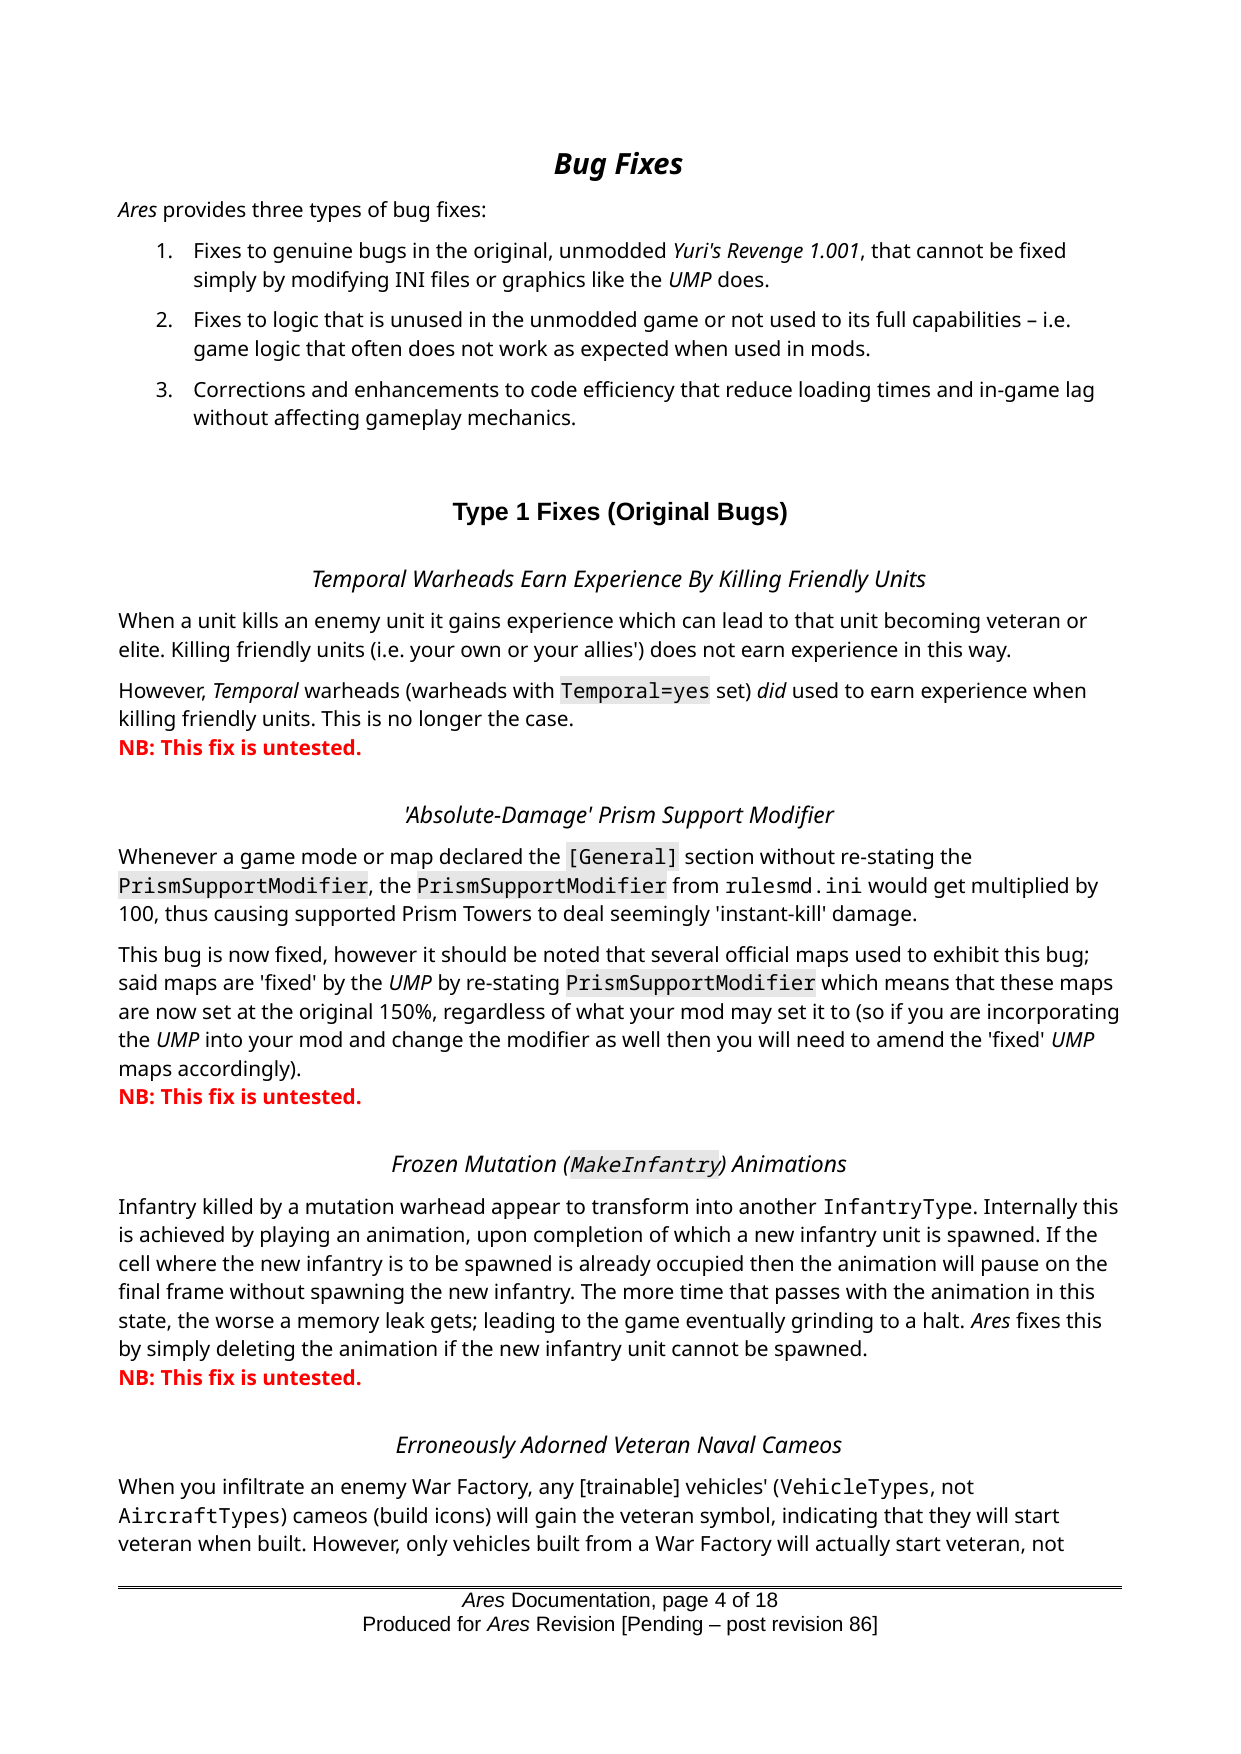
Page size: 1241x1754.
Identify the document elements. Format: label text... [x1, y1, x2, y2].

subtitle Frozen Mutation (MakeInfantry) Animations [118, 1148, 1122, 1179]
list Fixes to logic that is unused in the unmodded game or not used to its full capabilities – i.e. game logic that often does not work as expected when used in mods. [156, 306, 1122, 362]
subtitle Type 1 Fixes (Original Bugs) [118, 497, 1122, 526]
list Fixes to genuine bugs in the original, unmodded Yuri's Revenge 1.001, that cannot be fixed simply by modifying INI files or graphics like the UMP does. [156, 236, 1122, 293]
list Corrections and enhancements to code efficiency that reduce loading times and in-game lag without affecting gameplay mechanics. [156, 375, 1122, 432]
subtitle 'Absolute-Damage' Prism Support Modifier [118, 798, 1122, 830]
text This bug is now fixed, however it should be noted that several official maps used to exhibit this bug; said maps are 'fixed' by the UMP by re-stating PrismSupportModifier which means that these maps are now set at the original 150%, regardless of what your mod may set it to (so if you are incorporating the UMP into your mod and change the modifier as well then you will need to amend the 'fixed' UMP maps accordingly). NB: This fix is untested. [118, 940, 1122, 1111]
text Whenever a game mode or map declared the [General] section without re-stating the PrismSupportModifier, the PrismSupportModifier from rulesmd.ini would get multiplied by 100, thus causing supported Prism Towers to deal seemingly 'instant-kill' damage. [118, 842, 1122, 928]
subtitle Temporal Warheads Earn Experience By Killing Friendly Units [118, 563, 1122, 594]
subtitle Bug Fixes [118, 143, 1122, 183]
text When a unit kills an enemy unit it gains experience which can lead to that unit becoming veteran or elite. Killing friendly units (i.e. your own or your allies') does not earn experience in this way. [118, 606, 1122, 663]
text However, Temporal warheads (warheads with Temporal=yes set) did used to earn experience when killing friendly units. This is no longer the case. NB: This fix is untested. [118, 676, 1122, 761]
text When you infiltrate an enemy War Factory, any [trainable] vehicles' (VehicleTypes, not AircraftTypes) cameos (build icons) will gain the veteran symbol, indicating that they will start veteran when built. However, only vehicles built from a War Factory will actually start veteran, not [118, 1472, 1122, 1558]
subtitle Erroneously Adorned Veteran Naval Cameos [118, 1428, 1122, 1460]
text Infantry killed by a mutation warhead appear to transform into another InfantryType. Internally this is achieved by playing an animation, upon completion of which a new infantry unit is spawned. If the cell where the new infantry is to be spawned is already occupied then the animation will pause on the final frame without spawning the new infantry. The more time that passes with the animation in this state, the worse a memory leak gets; leading to the game eventually grinding to a halt. Ares fixes this by simply deleting the animation if the new infantry unit cannot be spawned. NB: This fix is untested. [118, 1192, 1122, 1391]
text Ares provides three types of bug fixes: [118, 195, 1122, 224]
